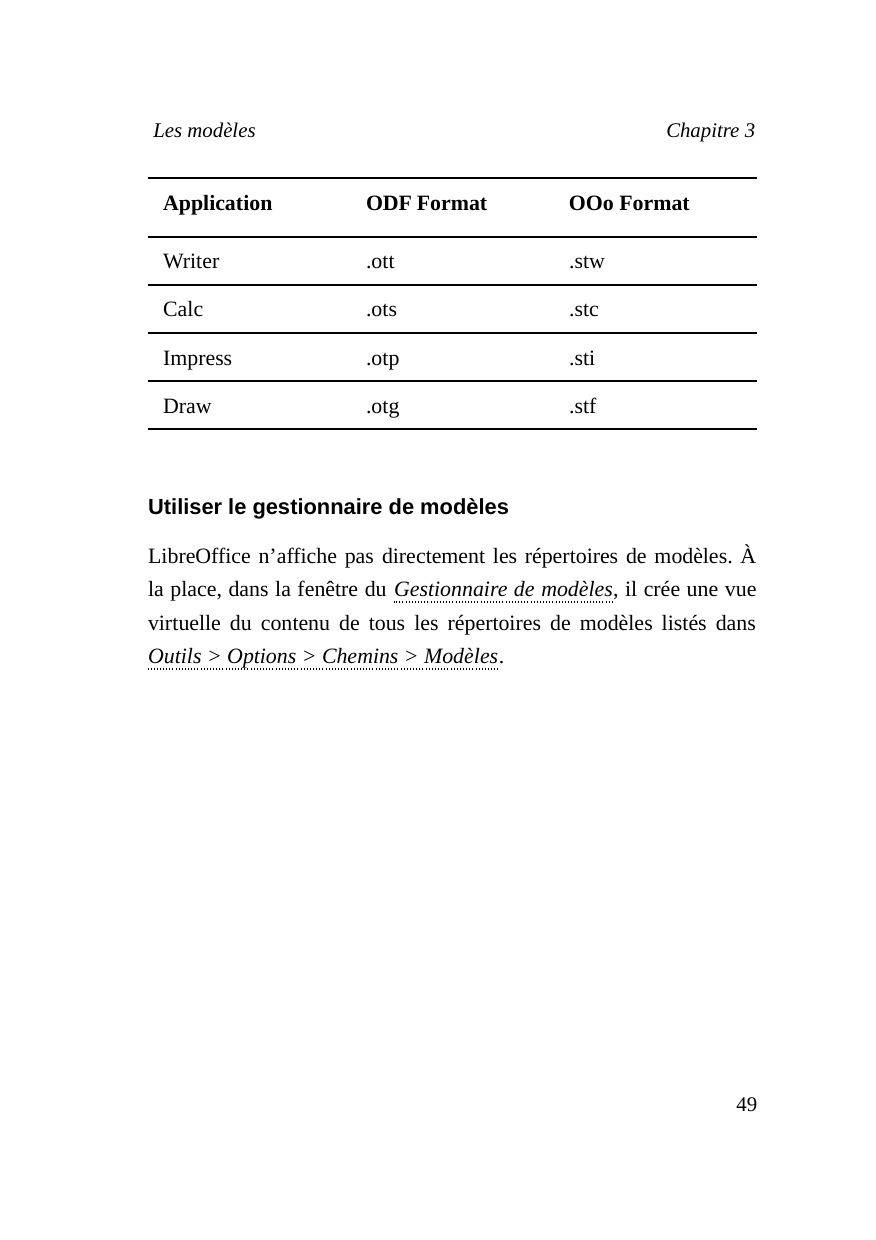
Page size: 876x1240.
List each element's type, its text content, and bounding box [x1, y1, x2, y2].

table_cell .otg [351, 382, 554, 428]
table_cell Writer [148, 238, 351, 284]
table_cell Calc [148, 286, 351, 332]
table_cell .stf [554, 382, 757, 428]
table_header OOo Format [554, 179, 757, 236]
table_cell .otp [351, 334, 554, 380]
table_cell .ott [351, 238, 554, 284]
table_cell .ots [351, 286, 554, 332]
table_header Application [148, 179, 351, 236]
table_header ODF Format [351, 179, 554, 236]
table_cell .sti [554, 334, 757, 380]
subtitle Utiliser le gestionnaire de modèles [148, 491, 757, 520]
text LibreOffice n’affiche pas directement les répertoires de modèles. À la place, dans la fenêtre du Gestionnaire de modèles, il crée une vue virtuelle du contenu de tous les répertoires de modèles listés dans Outils > Options > Chemins > Modèles. [148, 537, 757, 670]
table_cell Draw [148, 382, 351, 428]
table_cell .stc [554, 286, 757, 332]
table_cell Impress [148, 334, 351, 380]
table_cell .stw [554, 238, 757, 284]
